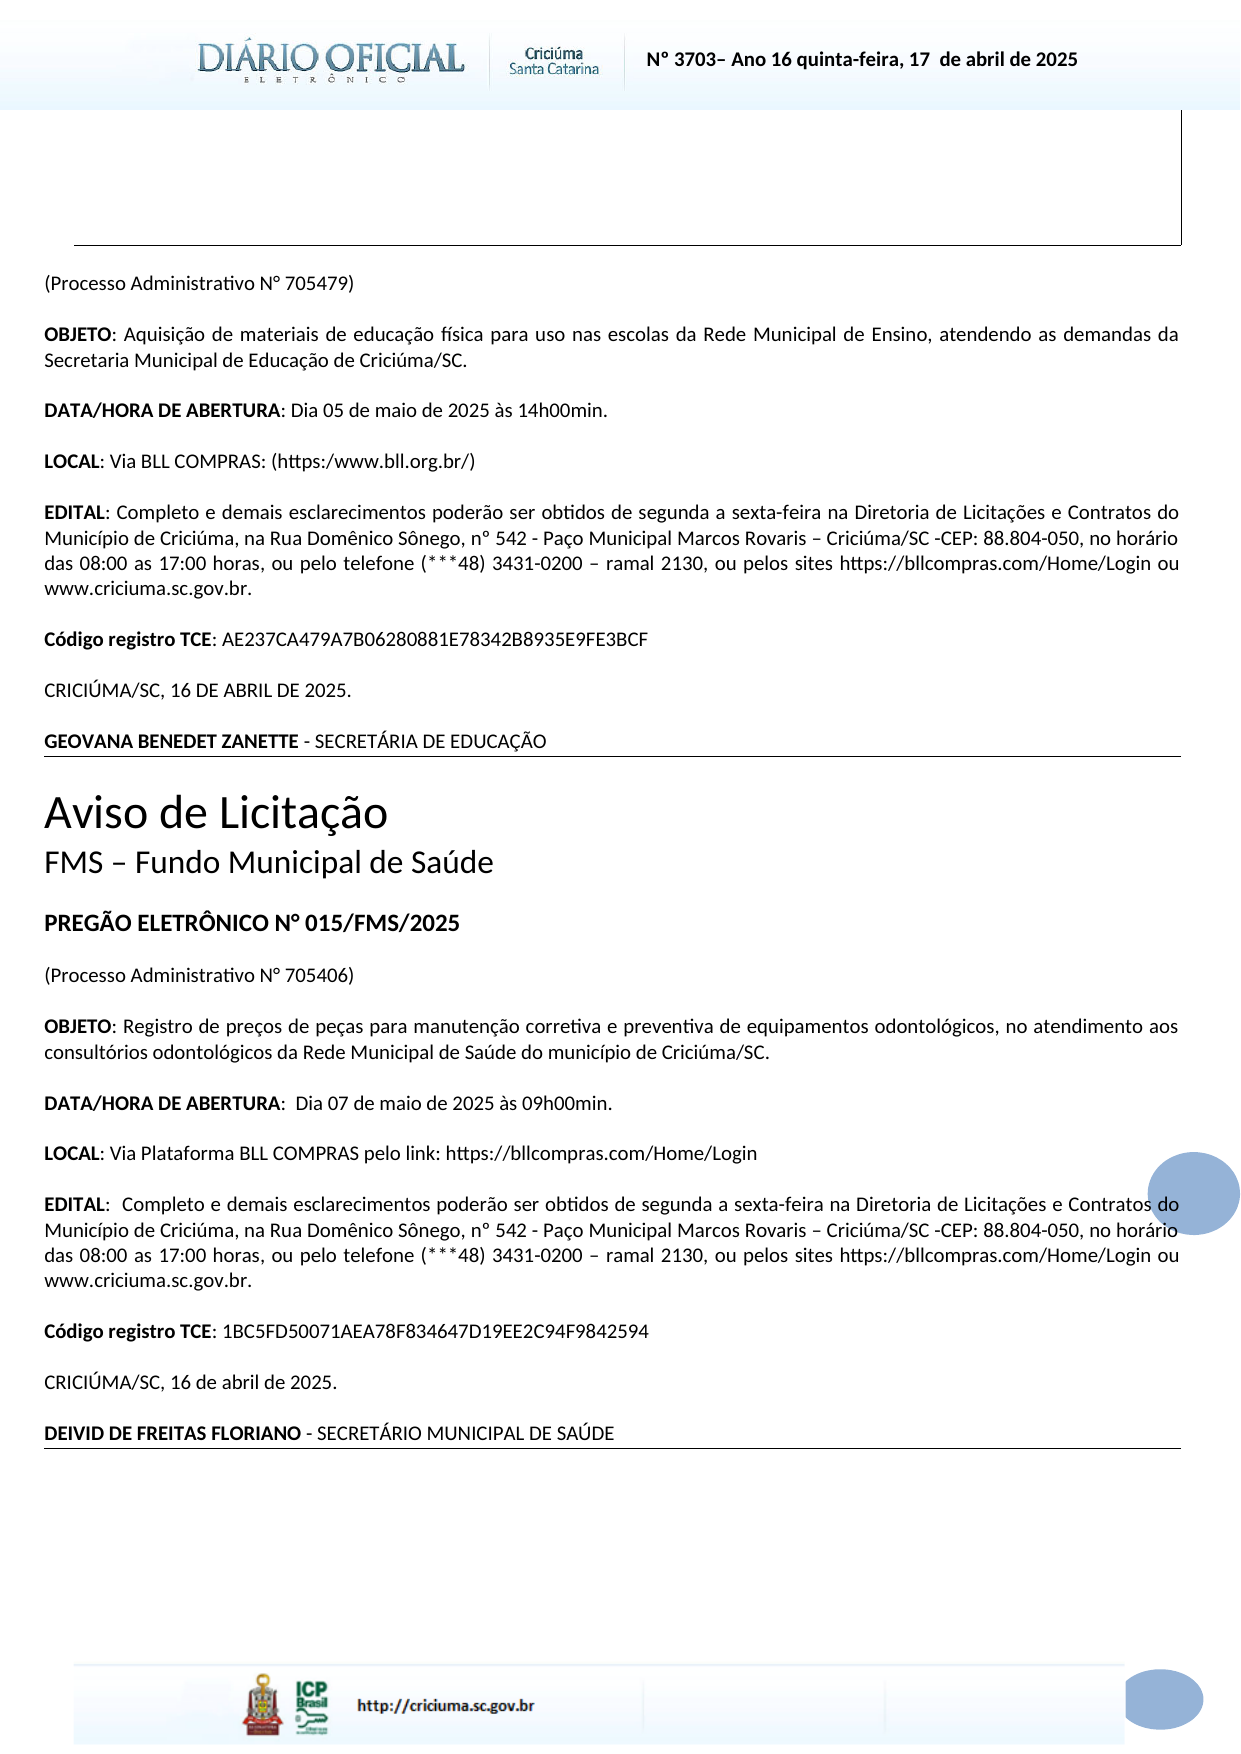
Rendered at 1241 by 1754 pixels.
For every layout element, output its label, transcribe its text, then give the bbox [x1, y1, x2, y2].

text OBJETO: Registro de preços de peças para manutenção corretiva e preventiva de equipamentos odontológicos, no atendimento aos consultórios odontológicos da Rede Municipal de Saúde do município de Criciúma/SC. [44, 1013, 1181, 1064]
text EDITAL: Completo e demais esclarecimentos poderão ser obtidos de segunda a sexta-feira na Diretoria de Licitações e Contratos do Município de Criciúma, na Rua Domênico Sônego, nº 542 - Paço Municipal Marcos Rovaris – Criciúma/SC -CEP: 88.804-050, no horário das 08:00 as 17:00 horas, ou pelo telefone (***48) 3431-0200 – ramal 2130, ou pelos sites https://bllcompras.com/Home/Login ou www.criciuma.sc.gov.br. [44, 1191, 1181, 1293]
text LOCAL: Via Plataforma BLL COMPRAS pelo link: https://bllcompras.com/Home/Login [44, 1141, 1181, 1166]
text Aviso de Licitação [44, 782, 1181, 841]
text LOCAL: Via BLL COMPRAS: (https:/www.bll.org.br/) [44, 448, 1181, 474]
text CRICIÚMA/SC, 16 DE ABRIL DE 2025. [44, 677, 1181, 703]
text (Processo Administrativo N° 705406) [44, 963, 1181, 988]
text PREGÃO ELETRÔNICO N° 015/FMS/2025 [44, 907, 1181, 937]
text Código registro TCE: 1BC5FD50071AEA78F834647D19EE2C94F9842594 [44, 1318, 1181, 1344]
text OBJETO: Aquisição de materiais de educação física para uso nas escolas da Rede Municipal de Ensino, atendendo as demandas da Secretaria Municipal de Educação de Criciúma/SC. [44, 321, 1181, 372]
text (Processo Administrativo N° 705479) [44, 271, 1181, 296]
text GEOVANA BENEDET ZANETTE - SECRETÁRIA DE EDUCAÇÃO [44, 728, 1181, 756]
text DATA/HORA DE ABERTURA: Dia 07 de maio de 2025 às 09h00min. [44, 1090, 1181, 1115]
text EDITAL: Completo e demais esclarecimentos poderão ser obtidos de segunda a sexta-feira na Diretoria de Licitações e Contratos do Município de Criciúma, na Rua Domênico Sônego, nº 542 - Paço Municipal Marcos Rovaris – Criciúma/SC -CEP: 88.804-050, no horário das 08:00 as 17:00 horas, ou pelo telefone (***48) 3431-0200 – ramal 2130, ou pelos sites https://bllcompras.com/Home/Login ou www.criciuma.sc.gov.br. [44, 499, 1181, 601]
text FMS – Fundo Municipal de Saúde [44, 841, 1181, 881]
text DATA/HORA DE ABERTURA: Dia 05 de maio de 2025 às 14h00min. [44, 398, 1181, 423]
text DEIVID DE FREITAS FLORIANO - SECRETÁRIO MUNICIPAL DE SAÚDE [44, 1420, 1181, 1448]
text CRICIÚMA/SC, 16 de abril de 2025. [44, 1369, 1181, 1395]
text Código registro TCE: AE237CA479A7B06280881E78342B8935E9FE3BCF [44, 626, 1181, 652]
